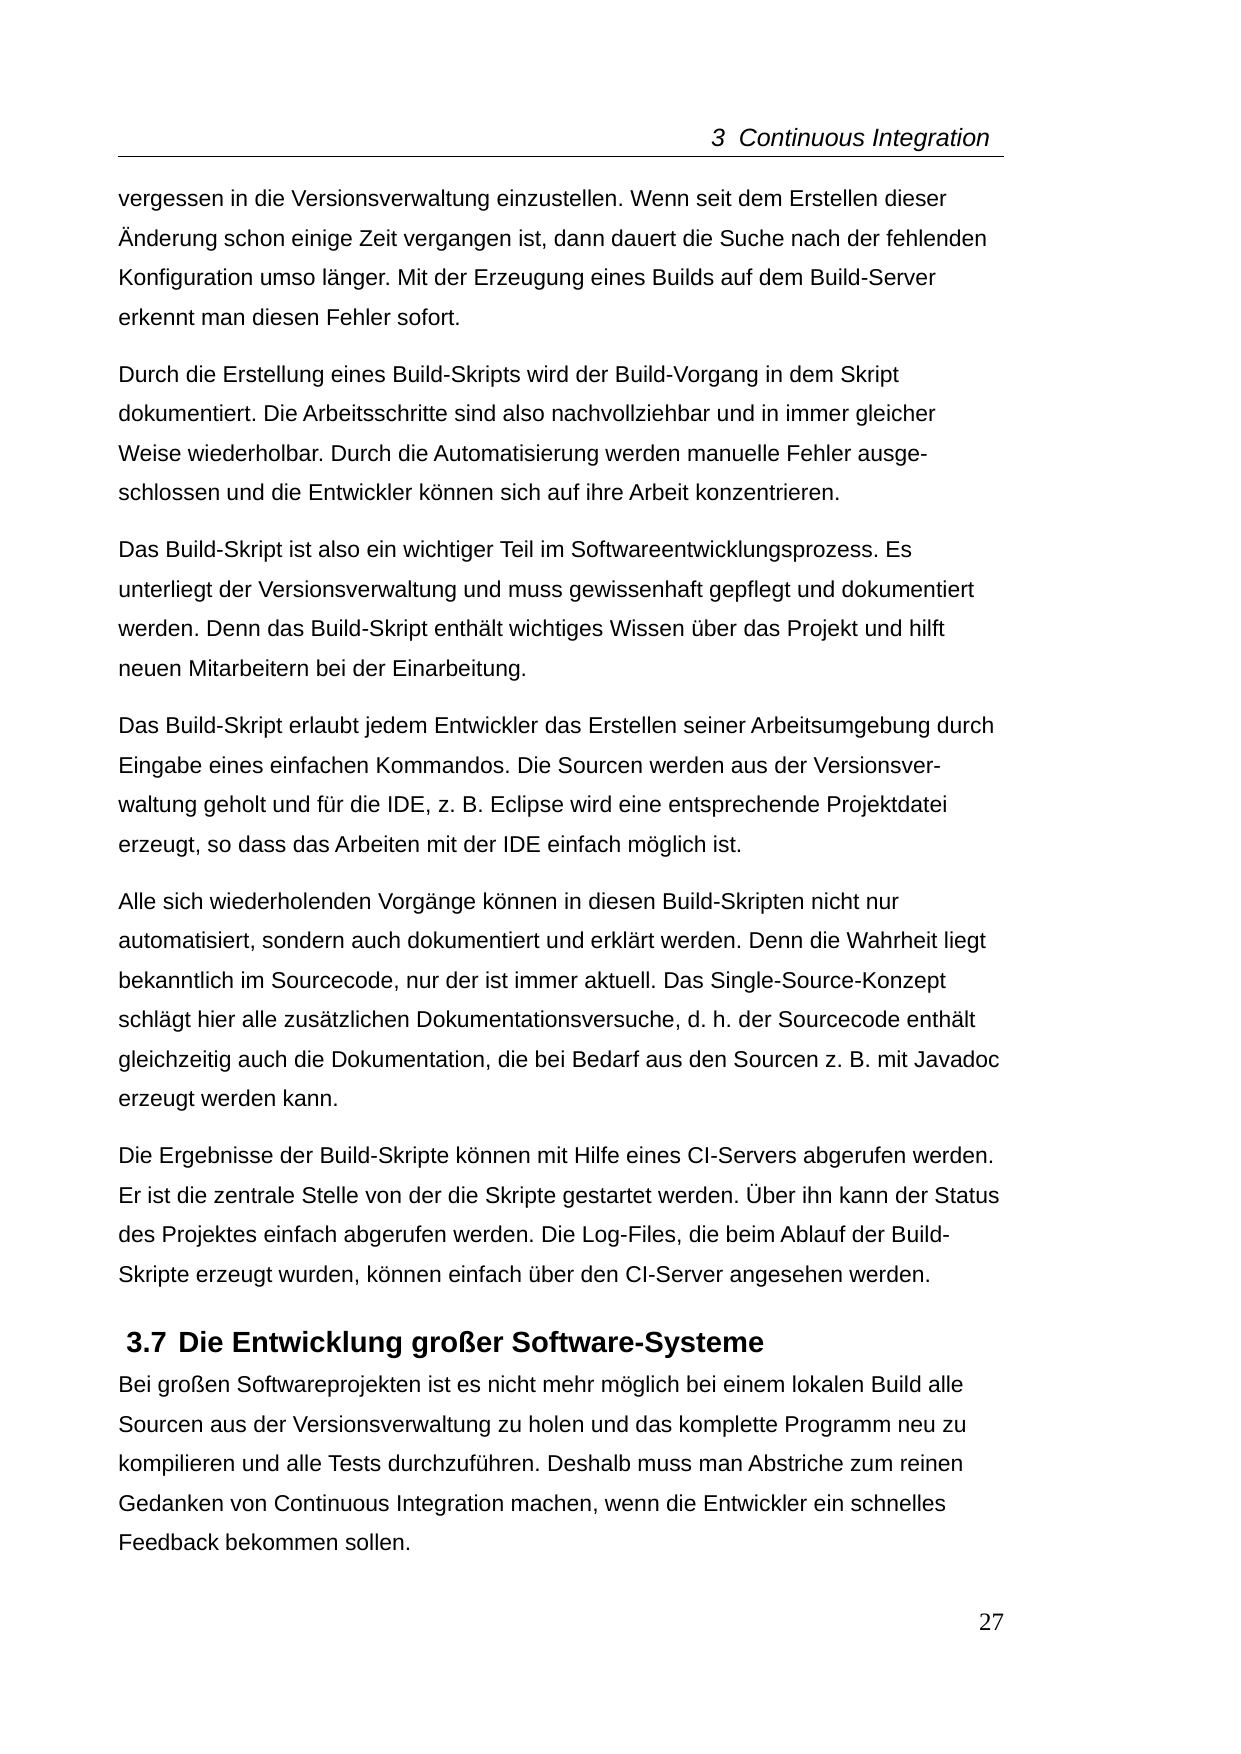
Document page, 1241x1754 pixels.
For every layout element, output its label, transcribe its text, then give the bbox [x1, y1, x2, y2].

text Das Build-Skript erlaubt jedem Entwickler das Erstellen seiner Arbeitsumgebung durch Eingabe eines einfachen Kommandos. Die Sourcen werden aus der Versionsver-waltung geholt und für die IDE, z. B. Eclipse wird eine entsprechende Projektdatei erzeugt, so dass das Arbeiten mit der IDE einfach möglich ist. [118, 712, 1004, 857]
text Bei großen Softwareprojekten ist es nicht mehr möglich bei einem lokalen Build alle Sourcen aus der Versionsverwaltung zu holen und das komplette Programm neu zu kompilieren und alle Tests durchzuführen. Deshalb muss man Abstriche zum reinen Gedanken von Continuous Integration machen, wenn die Entwickler ein schnelles Feedback bekommen sollen. [118, 1371, 1004, 1556]
subtitle Die Entwicklung großer Software-Systeme [118, 1325, 1004, 1359]
text Alle sich wiederholenden Vorgänge können in diesen Build-Skripten nicht nur automatisiert, sondern auch dokumentiert und erklärt werden. Denn die Wahrheit liegt bekanntlich im Sourcecode, nur der ist immer aktuell. Das Single-Source-Konzept schlägt hier alle zusätzlichen Dokumentationsversuche, d. h. der Sourcecode enthält gleichzeitig auch die Dokumentation, die bei Bedarf aus den Sourcen z. B. mit Javadoc erzeugt werden kann. [118, 888, 1004, 1111]
text vergessen in die Versionsverwaltung einzustellen. Wenn seit dem Erstellen dieser Änderung schon einige Zeit vergangen ist, dann dauert die Suche nach der fehlenden Konfiguration umso länger. Mit der Erzeugung eines Builds auf dem Build-Server erkennt man diesen Fehler sofort. [118, 185, 1004, 330]
text Das Build-Skript ist also ein wichtiger Teil im Softwareentwicklungsprozess. Es unterliegt der Versionsverwaltung und muss gewissenhaft gepflegt und dokumentiert werden. Denn das Build-Skript enthält wichtiges Wissen über das Projekt und hilft neuen Mitarbeitern bei der Einarbeitung. [118, 536, 1004, 681]
text Die Ergebnisse der Build-Skripte können mit Hilfe eines CI-Servers abgerufen werden. Er ist die zentrale Stelle von der die Skripte gestartet werden. Über ihn kann der Status des Projektes einfach abgerufen werden. Die Log-Files, die beim Ablauf der Build-Skripte erzeugt wurden, können einfach über den CI-Server angesehen werden. [118, 1142, 1004, 1287]
text Durch die Erstellung eines Build-Skripts wird der Build-Vorgang in dem Skript dokumentiert. Die Arbeitsschritte sind also nachvollziehbar und in immer gleicher Weise wiederholbar. Durch die Automatisierung werden manuelle Fehler ausge-schlossen und die Entwickler können sich auf ihre Arbeit konzentrieren. [118, 361, 1004, 506]
